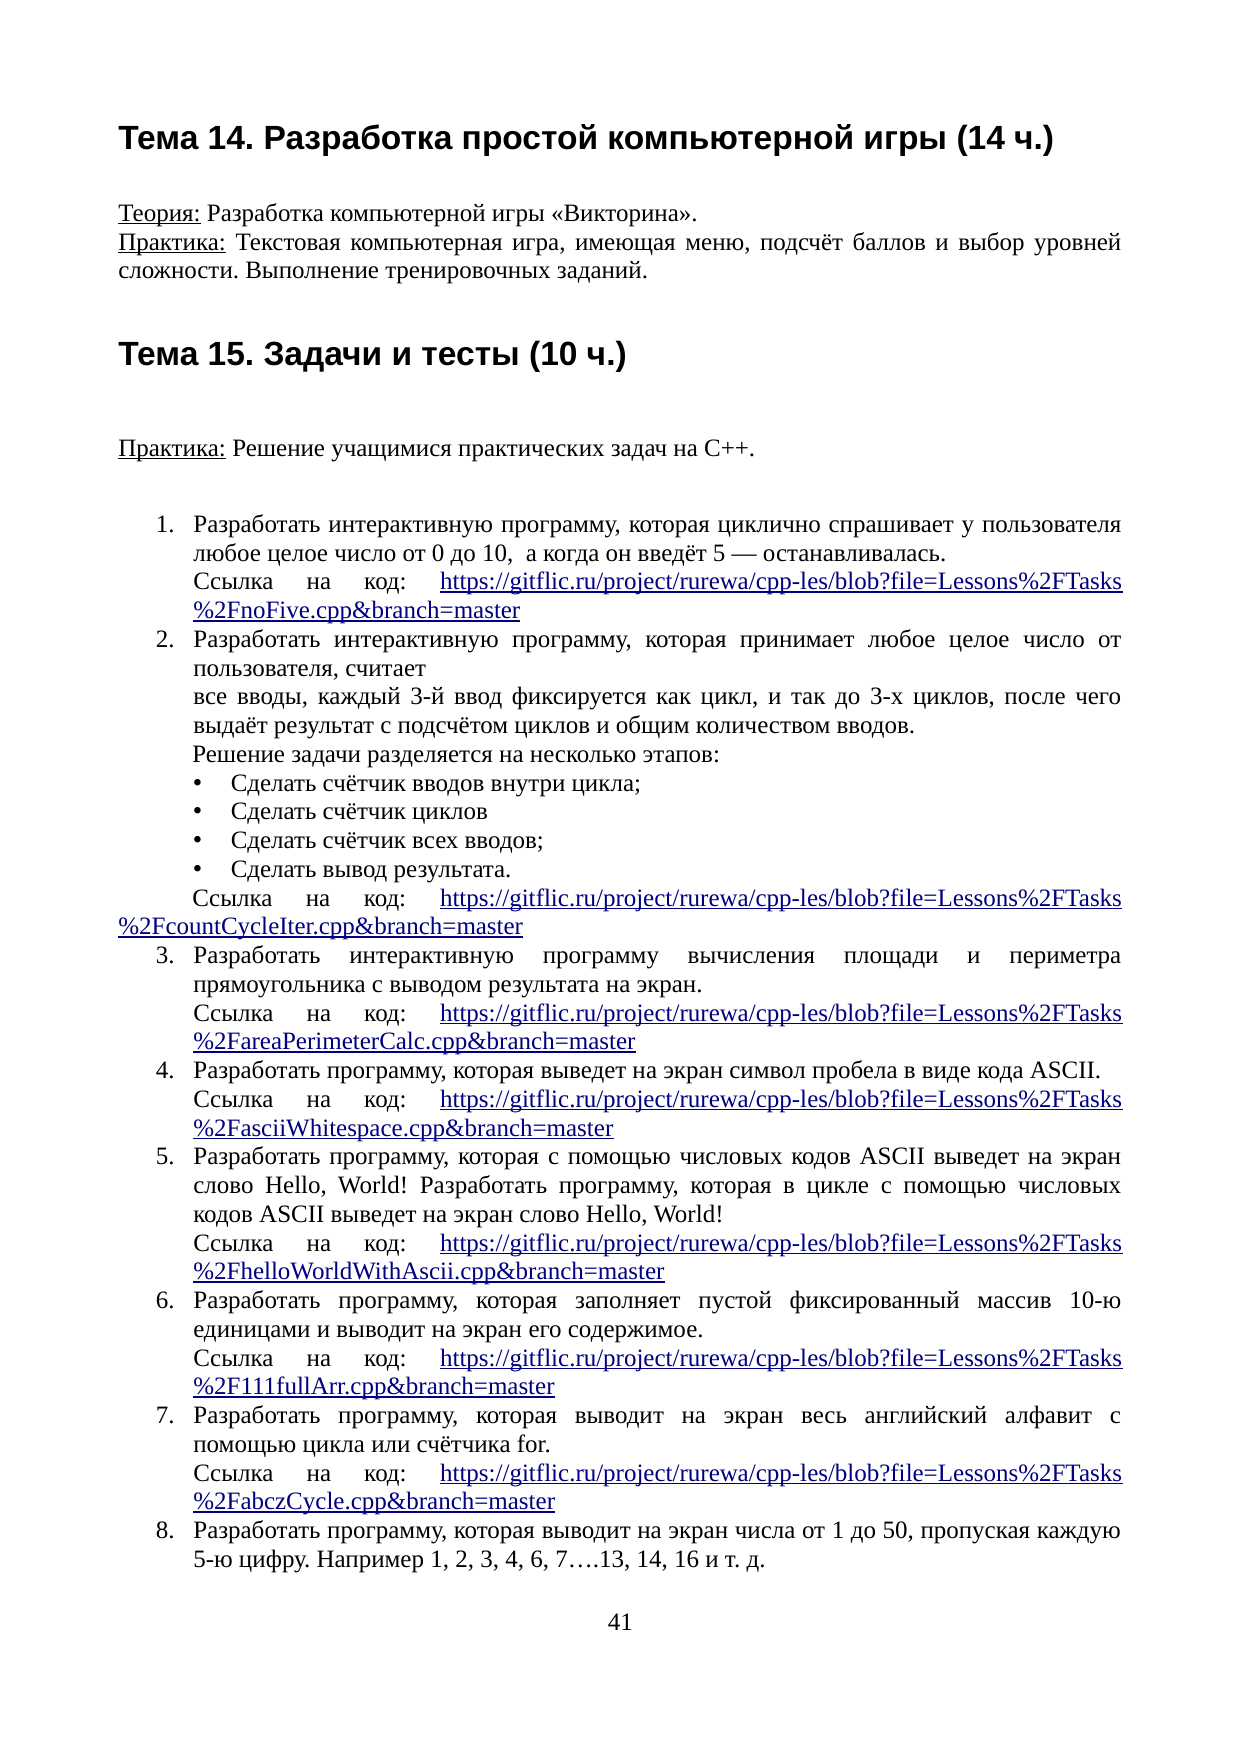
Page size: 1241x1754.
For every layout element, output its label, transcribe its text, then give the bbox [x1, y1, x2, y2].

list Сделать вывод результата. [193, 854, 1122, 883]
list Разработать программу, которая заполняет пустой фиксированный массив 10-ю единицами и выводит на экран его содержимое. [156, 1285, 1122, 1343]
text Решение задачи разделяется на несколько этапов: [118, 739, 1122, 768]
list Разработать интерактивную программу вычисления площади и периметра прямоугольника с выводом результата на экран. [156, 940, 1122, 998]
text Практика: Решение учащимися практических задач на C++. [118, 433, 1122, 461]
list Ссылка на код: https://gitflic.ru/project/rurewa/cpp-les/blob?file=Lessons%2FTasks%2FasciiWhitespace.cpp&branch=master [156, 1084, 1122, 1141]
list Разработать программу, которая выводит на экран весь английский алфавит с помощью цикла или счётчика for. [156, 1400, 1122, 1458]
list Разработать программу, которая выводит на экран числа от 1 до 50, пропуская каждую 5-ю цифру. Например 1, 2, 3, 4, 6, 7….13, 14, 16 и т. д. [156, 1515, 1122, 1573]
list Ссылка на код: https://gitflic.ru/project/rurewa/cpp-les/blob?file=Lessons%2FTasks%2FnoFive.cpp&branch=master [156, 566, 1122, 624]
text Практика: Текстовая компьютерная игра, имеющая меню, подсчёт баллов и выбор уровней сложности. Выполнение тренировочных заданий. [118, 227, 1122, 284]
list Ссылка на код: https://gitflic.ru/project/rurewa/cpp-les/blob?file=Lessons%2FTasks%2FabczCycle.cpp&branch=master [156, 1458, 1122, 1515]
list Ссылка на код: https://gitflic.ru/project/rurewa/cpp-les/blob?file=Lessons%2FTasks%2FareaPerimeterCalc.cpp&branch=master [156, 998, 1122, 1055]
list Сделать счётчик вводов внутри цикла; [193, 768, 1122, 796]
subtitle Тема 14. Разработка простой компьютерной игры (14 ч.) [118, 118, 1122, 157]
list Разработать интерактивную программу, которая принимает любое целое число от пользователя, считает [156, 624, 1122, 681]
subtitle Тема 15. Задачи и тесты (10 ч.) [118, 334, 1122, 372]
list все вводы, каждый 3-й ввод фиксируется как цикл, и так до 3-х циклов, после чего выдаёт результат с подсчётом циклов и общим количеством вводов. [156, 681, 1122, 739]
text Теория: Разработка компьютерной игры «Викторина». [118, 198, 1122, 227]
list Разработать программу, которая с помощью числовых кодов ASCII выведет на экран слово Hello, World! Разработать программу, которая в цикле с помощью числовых кодов ASCII выведет на экран слово Hello, World! [156, 1141, 1122, 1228]
list Ссылка на код: https://gitflic.ru/project/rurewa/cpp-les/blob?file=Lessons%2FTasks%2F111fullArr.cpp&branch=master [156, 1343, 1122, 1400]
list Сделать счётчик циклов [193, 796, 1122, 825]
list Разработать интерактивную программу, которая циклично спрашивает у пользователя любое целое число от 0 до 10, а когда он введёт 5 — останавливалась. [156, 509, 1122, 566]
text Ссылка на код: https://gitflic.ru/project/rurewa/cpp-les/blob?file=Lessons%2FTasks%2FcountCycleIter.cpp&branch=master [118, 883, 1122, 940]
list Ссылка на код: https://gitflic.ru/project/rurewa/cpp-les/blob?file=Lessons%2FTasks%2FhelloWorldWithAscii.cpp&branch=master [156, 1228, 1122, 1285]
list Сделать счётчик всех вводов; [193, 825, 1122, 854]
list Разработать программу, которая выведет на экран символ пробела в виде кода ASCII. [156, 1055, 1122, 1084]
